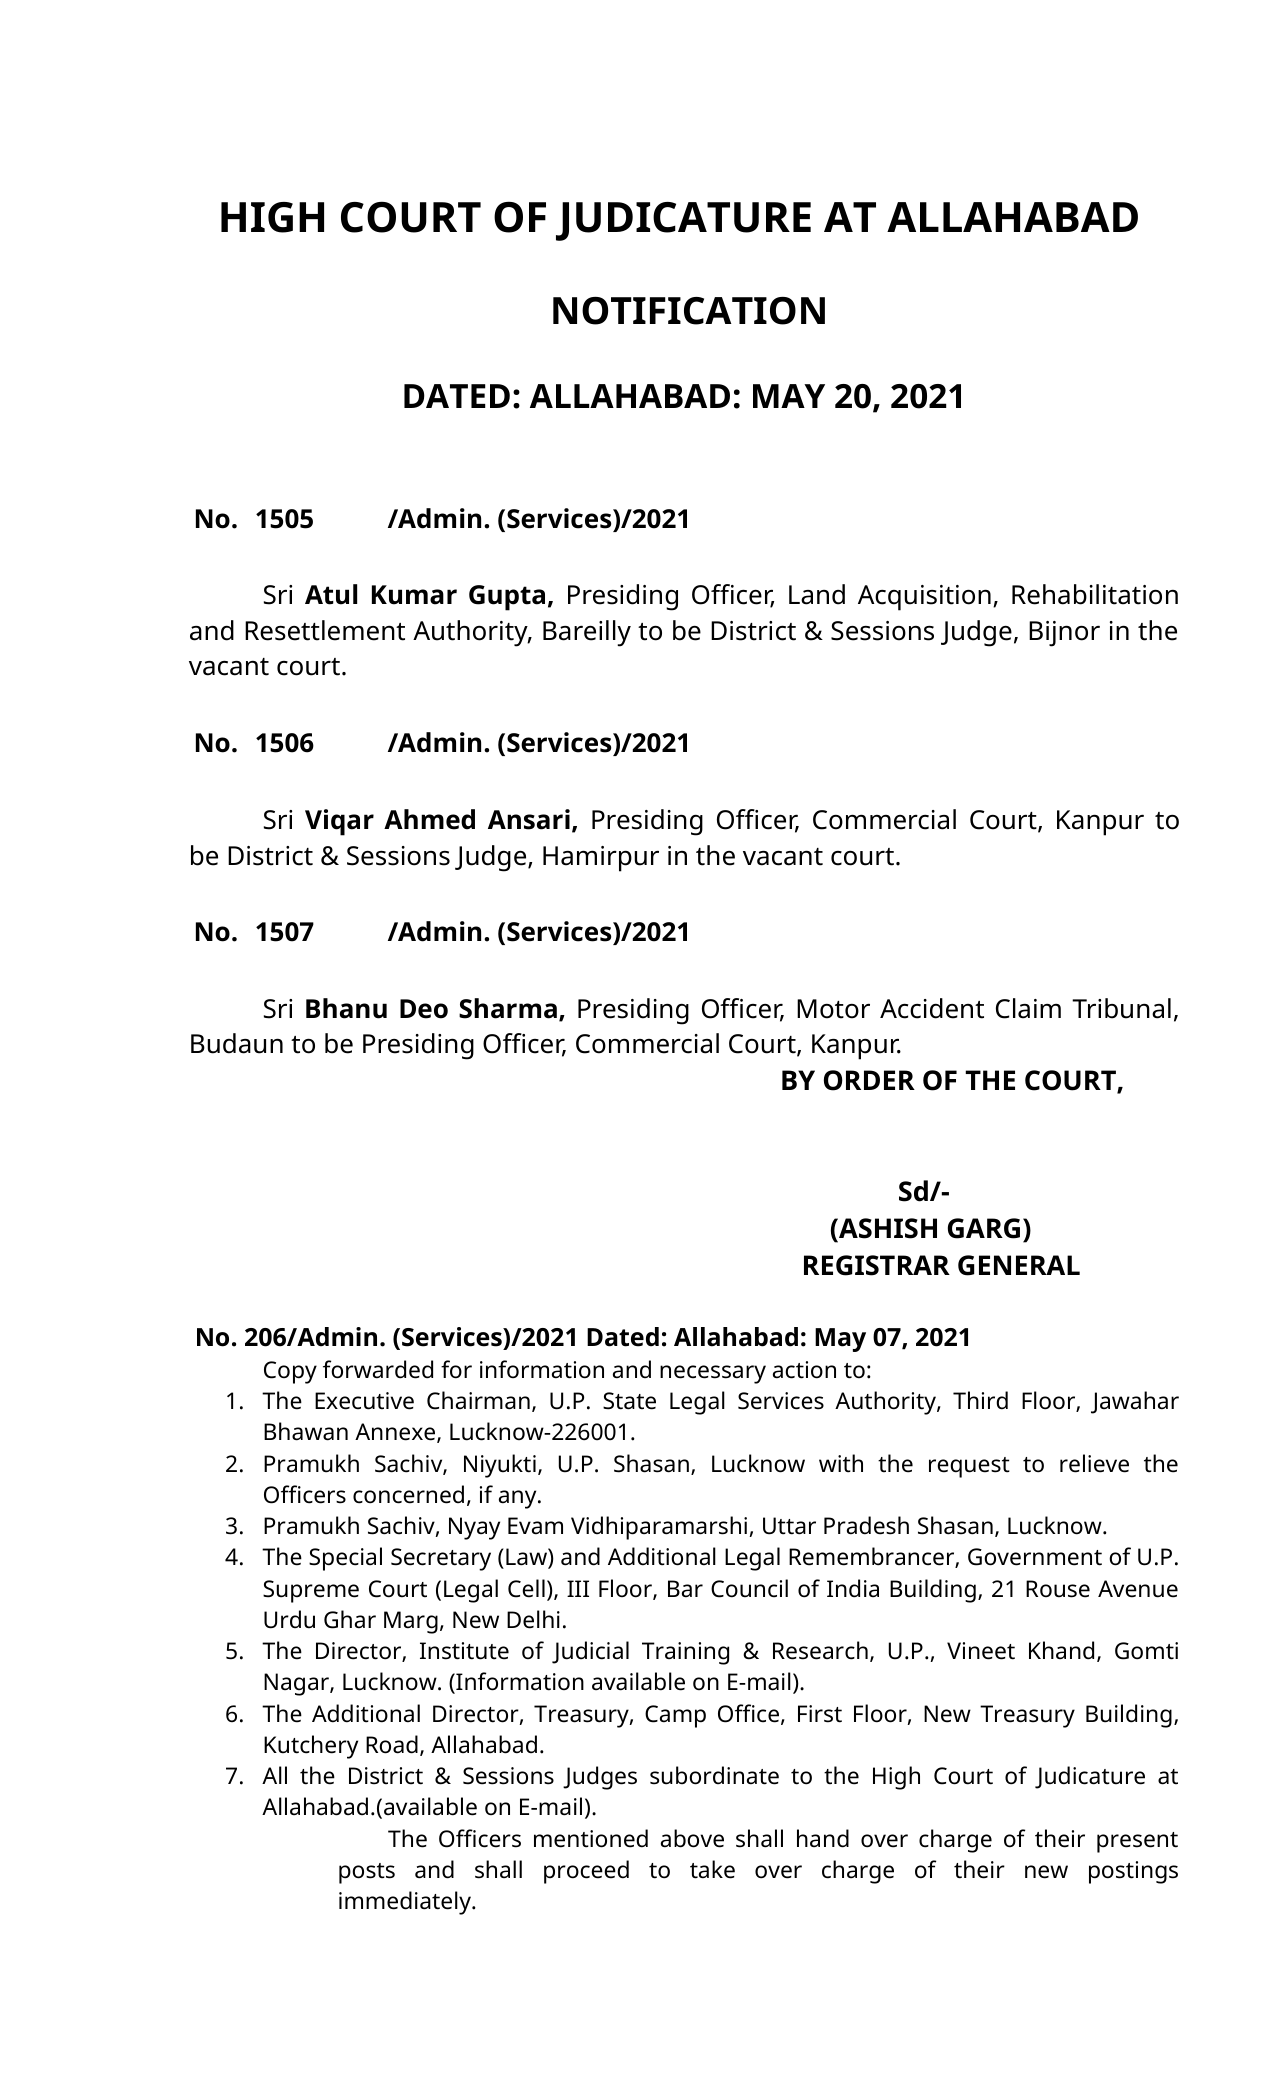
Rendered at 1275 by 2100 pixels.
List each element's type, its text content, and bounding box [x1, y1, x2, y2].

table_header 1506 [249, 719, 382, 766]
subtitle Sri Bhanu Deo Sharma, Presiding Officer, Motor Accident Claim Tribunal, Budaun to be Presiding Officer, Commercial Court, Kanpur. [189, 991, 1181, 1062]
list The Executive Chairman, U.P. State Legal Services Authority, Third Floor, Jawahar Bhawan Annexe, Lucknow-226001. [225, 1385, 1181, 1448]
text BY ORDER OF THE COURT, [562, 1062, 1181, 1098]
list Pramukh Sachiv, Niyukti, U.P. Shasan, Lucknow with the request to relieve the Officers concerned, if any. [225, 1448, 1181, 1510]
table_header /Admin. (Services)/2021 [382, 495, 762, 541]
table_header /Admin. (Services)/2021 [382, 908, 762, 955]
text No. 206/Admin. (Services)/2021 Dated: Allahabad: May 07, 2021 [187, 1320, 1181, 1354]
text The Officers mentioned above shall hand over charge of their present posts and shall proceed to take over charge of their new postings immediately. [337, 1823, 1181, 1916]
subtitle DATED: ALLAHABAD: MAY 20, 2021 [187, 373, 1181, 418]
subtitle NOTIFICATION [187, 284, 1181, 336]
table_header 1507 [249, 908, 382, 955]
table_header No. [188, 908, 249, 955]
text (ASHISH GARG) [187, 1209, 1181, 1246]
list The Director, Institute of Judicial Training & Research, U.P., Vineet Khand, Gomti Nagar, Lucknow. (Information available on E-mail). [225, 1635, 1181, 1698]
text REGISTRAR GENERAL [187, 1246, 1181, 1283]
text Copy forwarded for information and necessary action to: [187, 1354, 1181, 1385]
list All the District & Sessions Judges subordinate to the High Court of Judicature at Allahabad.(available on E-mail). [225, 1760, 1181, 1823]
list The Additional Director, Treasury, Camp Office, First Floor, New Treasury Building, Kutchery Road, Allahabad. [225, 1698, 1181, 1760]
subtitle Sri Atul Kumar Gupta, Presiding Officer, Land Acquisition, Rehabilitation and Resettlement Authority, Bareilly to be District & Sessions Judge, Bijnor in the vacant court. [189, 577, 1181, 683]
table_header /Admin. (Services)/2021 [382, 719, 762, 766]
table_header 1505 [249, 495, 382, 541]
table_header No. [188, 495, 249, 541]
table_header No. [188, 719, 249, 766]
title HIGH COURT OF JUDICATURE AT ALLAHABAD [150, 187, 1208, 244]
list The Special Secretary (Law) and Additional Legal Remembrancer, Government of U.P. Supreme Court (Legal Cell), III Floor, Bar Council of India Building, 21 Rouse Avenue Urdu Ghar Marg, New Delhi. [225, 1541, 1181, 1635]
text Sd/- [187, 1172, 1181, 1209]
subtitle Sri Viqar Ahmed Ansari, Presiding Officer, Commercial Court, Kanpur to be District & Sessions Judge, Hamirpur in the vacant court. [189, 802, 1181, 873]
list Pramukh Sachiv, Nyay Evam Vidhiparamarshi, Uttar Pradesh Shasan, Lucknow. [225, 1510, 1181, 1541]
